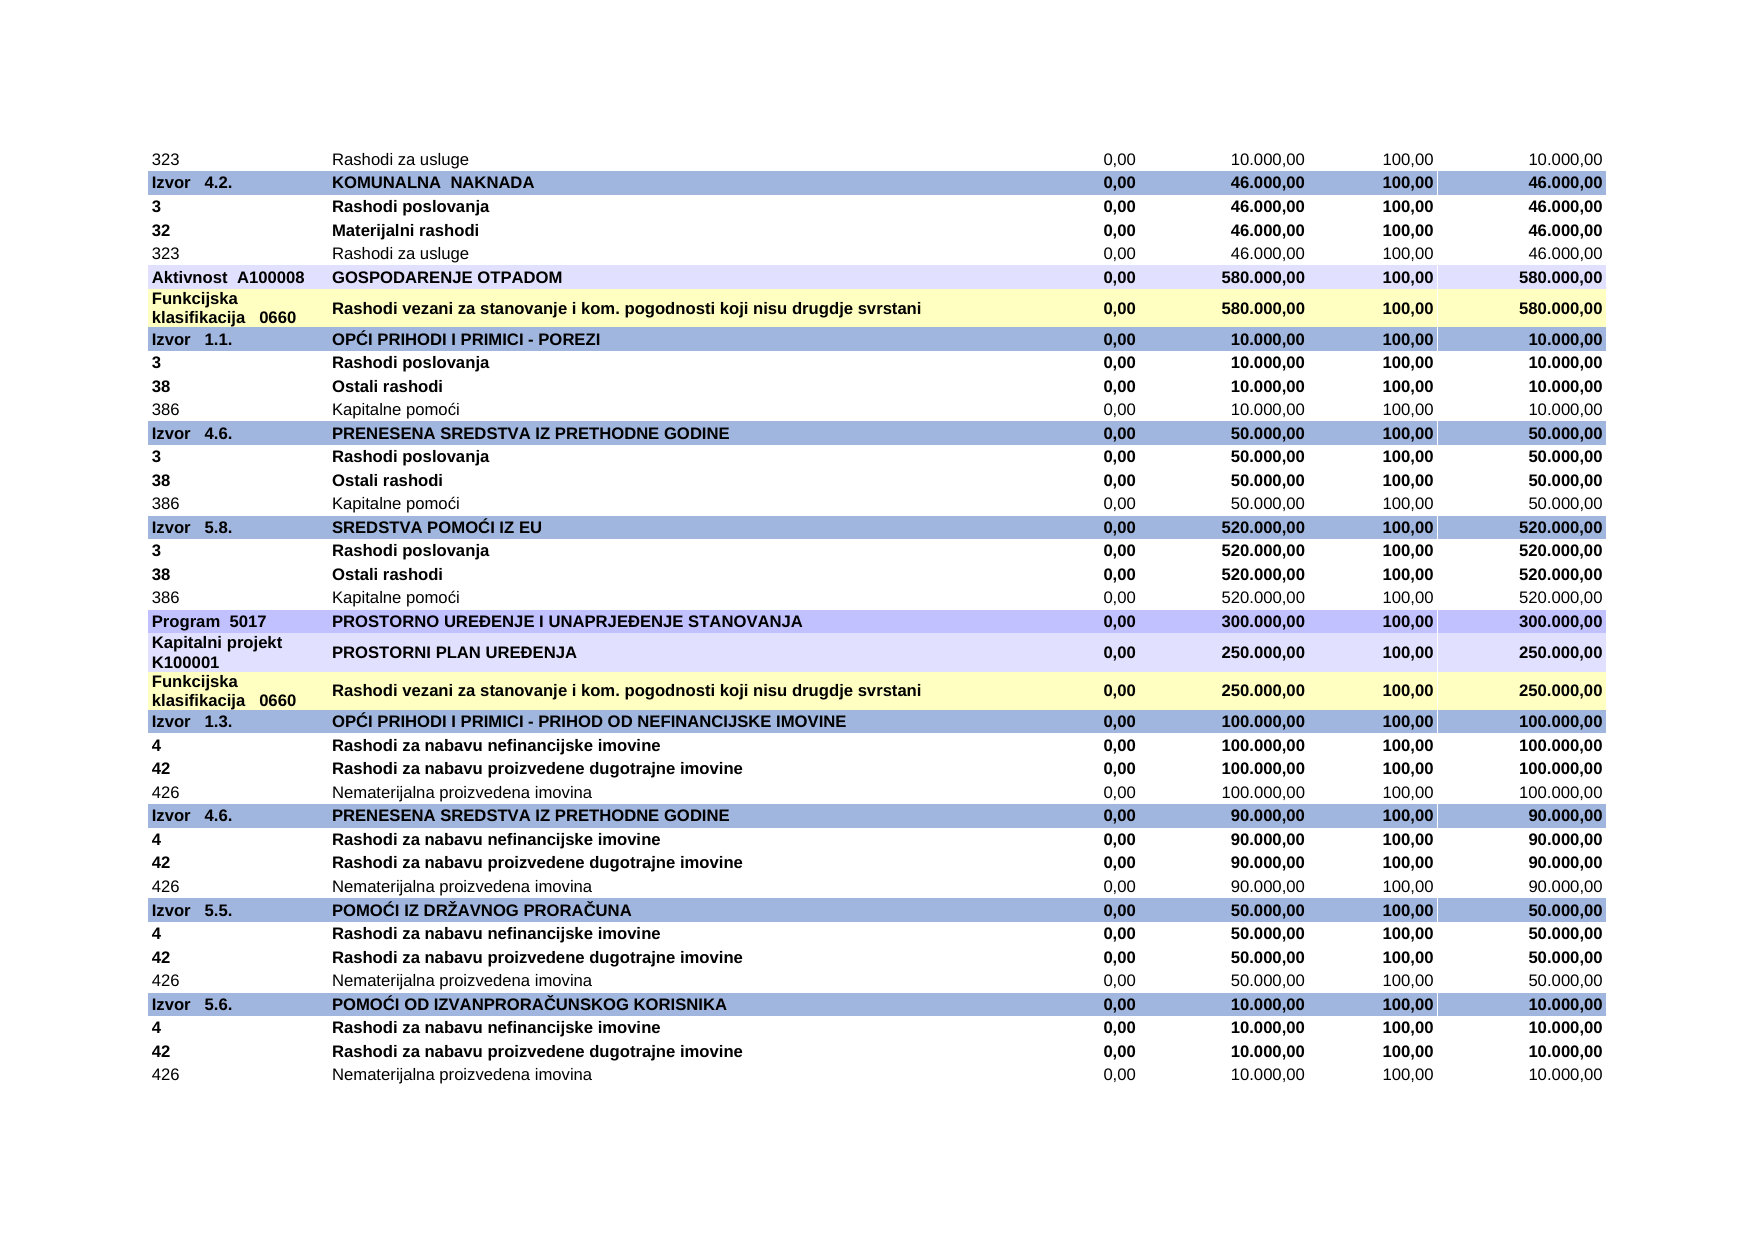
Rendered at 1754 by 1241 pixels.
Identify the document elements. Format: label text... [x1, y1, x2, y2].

table_cell 10.000,00 [1438, 398, 1606, 421]
table_cell 90.000,00 [1140, 828, 1309, 851]
table_cell Izvor 4.6. [148, 421, 328, 445]
table_cell 100,00 [1309, 945, 1437, 969]
table_cell 100.000,00 [1438, 734, 1606, 757]
table_cell 10.000,00 [1438, 1040, 1606, 1063]
table_cell 520.000,00 [1140, 586, 1309, 610]
table_cell Rashodi poslovanja [328, 445, 971, 468]
table_cell 100,00 [1309, 875, 1437, 898]
table_cell OPĆI PRIHODI I PRIMICI - POREZI [328, 327, 971, 351]
table_cell 100,00 [1309, 265, 1437, 289]
table_cell 3 [148, 195, 328, 218]
table_cell 0,00 [971, 710, 1140, 733]
table_cell 32 [148, 218, 328, 242]
table_cell Materijalni rashodi [328, 218, 971, 242]
table_cell 0,00 [971, 610, 1140, 633]
table_cell 0,00 [971, 539, 1140, 563]
table_cell 386 [148, 492, 328, 516]
table_cell 520.000,00 [1438, 586, 1606, 610]
table_cell 0,00 [971, 828, 1140, 851]
table_cell 90.000,00 [1140, 875, 1309, 898]
table_cell 0,00 [971, 672, 1140, 710]
table_cell 100,00 [1309, 148, 1437, 171]
table_cell 46.000,00 [1438, 242, 1606, 265]
table_cell 10.000,00 [1140, 1063, 1309, 1087]
table_cell Aktivnost A100008 [148, 265, 328, 289]
table_cell 10.000,00 [1140, 1040, 1309, 1063]
table_cell 100,00 [1309, 469, 1437, 492]
table_cell 100,00 [1309, 781, 1437, 804]
table_cell 386 [148, 398, 328, 421]
table_cell Izvor 5.6. [148, 993, 328, 1016]
table_cell 426 [148, 781, 328, 804]
table_cell 100,00 [1309, 828, 1437, 851]
table_cell 0,00 [971, 421, 1140, 445]
table_cell Nematerijalna proizvedena imovina [328, 781, 971, 804]
table_cell 50.000,00 [1438, 922, 1606, 945]
table_cell 100,00 [1309, 710, 1437, 733]
table_cell Kapitalne pomoći [328, 398, 971, 421]
table_cell Rashodi vezani za stanovanje i kom. pogodnosti koji nisu drugdje svrstani [328, 289, 971, 327]
table_cell PRENESENA SREDSTVA IZ PRETHODNE GODINE [328, 804, 971, 828]
table_cell Kapitalni projekt K100001 [148, 633, 328, 672]
table_cell PRENESENA SREDSTVA IZ PRETHODNE GODINE [328, 421, 971, 445]
table_cell Izvor 4.2. [148, 171, 328, 195]
table_cell 520.000,00 [1140, 516, 1309, 539]
table_cell 90.000,00 [1438, 851, 1606, 875]
table_cell 100,00 [1309, 242, 1437, 265]
table_cell 4 [148, 734, 328, 757]
table_cell 10.000,00 [1438, 327, 1606, 351]
table_cell 100,00 [1309, 804, 1437, 828]
table_cell 300.000,00 [1140, 610, 1309, 633]
table_cell 0,00 [971, 804, 1140, 828]
table_cell 580.000,00 [1140, 265, 1309, 289]
table_cell 46.000,00 [1140, 218, 1309, 242]
table_cell 0,00 [971, 289, 1140, 327]
table_cell 46.000,00 [1438, 171, 1606, 195]
table_cell 100,00 [1309, 351, 1437, 374]
table_cell Izvor 5.5. [148, 898, 328, 922]
table_cell 50.000,00 [1140, 421, 1309, 445]
table_cell 100,00 [1309, 757, 1437, 781]
table_cell Izvor 1.1. [148, 327, 328, 351]
table_cell 250.000,00 [1438, 633, 1606, 672]
table_cell 42 [148, 757, 328, 781]
table_cell GOSPODARENJE OTPADOM [328, 265, 971, 289]
table_cell 0,00 [971, 171, 1140, 195]
table_cell Rashodi za usluge [328, 148, 971, 171]
table_cell 580.000,00 [1140, 289, 1309, 327]
table_cell Rashodi za nabavu proizvedene dugotrajne imovine [328, 757, 971, 781]
table_cell 50.000,00 [1438, 969, 1606, 992]
table_cell 580.000,00 [1438, 289, 1606, 327]
table_cell 50.000,00 [1438, 445, 1606, 468]
table_cell 0,00 [971, 945, 1140, 969]
table_cell Kapitalne pomoći [328, 492, 971, 516]
table_cell 0,00 [971, 586, 1140, 610]
table_cell 520.000,00 [1140, 563, 1309, 586]
table_cell 0,00 [971, 1063, 1140, 1087]
table_cell 100,00 [1309, 610, 1437, 633]
table_cell 0,00 [971, 218, 1140, 242]
table_cell 0,00 [971, 969, 1140, 992]
table_cell 50.000,00 [1140, 898, 1309, 922]
table_cell 42 [148, 851, 328, 875]
table_cell 100,00 [1309, 563, 1437, 586]
table_cell 520.000,00 [1140, 539, 1309, 563]
table_cell 0,00 [971, 351, 1140, 374]
table_cell Rashodi za nabavu proizvedene dugotrajne imovine [328, 1040, 971, 1063]
table_cell 0,00 [971, 469, 1140, 492]
table_cell 0,00 [971, 734, 1140, 757]
table_cell Rashodi za nabavu nefinancijske imovine [328, 734, 971, 757]
table_cell 42 [148, 1040, 328, 1063]
table_cell 250.000,00 [1140, 672, 1309, 710]
table_cell 100,00 [1309, 586, 1437, 610]
table_cell 50.000,00 [1438, 898, 1606, 922]
table_cell 100.000,00 [1438, 757, 1606, 781]
table_cell 0,00 [971, 1040, 1140, 1063]
table_cell 100,00 [1309, 289, 1437, 327]
table_cell Ostali rashodi [328, 374, 971, 398]
table_cell 100,00 [1309, 374, 1437, 398]
table_cell 100,00 [1309, 1063, 1437, 1087]
table_cell 50.000,00 [1140, 469, 1309, 492]
table_cell 50.000,00 [1140, 492, 1309, 516]
table_cell 46.000,00 [1438, 195, 1606, 218]
table_cell Ostali rashodi [328, 469, 971, 492]
table_cell 250.000,00 [1140, 633, 1309, 672]
table_cell 0,00 [971, 398, 1140, 421]
table_cell 10.000,00 [1140, 148, 1309, 171]
table_cell 46.000,00 [1140, 195, 1309, 218]
table_cell Nematerijalna proizvedena imovina [328, 875, 971, 898]
table_cell 520.000,00 [1438, 563, 1606, 586]
table_cell 4 [148, 922, 328, 945]
table_cell 38 [148, 469, 328, 492]
table_cell 0,00 [971, 242, 1140, 265]
table_cell 10.000,00 [1140, 351, 1309, 374]
table_cell 10.000,00 [1438, 374, 1606, 398]
table_cell Rashodi za nabavu nefinancijske imovine [328, 1016, 971, 1039]
table_cell Izvor 4.6. [148, 804, 328, 828]
table_cell 100.000,00 [1438, 710, 1606, 733]
table_cell Rashodi poslovanja [328, 351, 971, 374]
table_cell 426 [148, 1063, 328, 1087]
table_cell 100,00 [1309, 969, 1437, 992]
table_cell 10.000,00 [1438, 1016, 1606, 1039]
table_cell 46.000,00 [1140, 171, 1309, 195]
table_cell 100,00 [1309, 421, 1437, 445]
table_cell 386 [148, 586, 328, 610]
table_cell 0,00 [971, 327, 1140, 351]
table_cell Rashodi za nabavu proizvedene dugotrajne imovine [328, 851, 971, 875]
table_cell 0,00 [971, 492, 1140, 516]
table_cell Funkcijska klasifikacija 0660 [148, 289, 328, 327]
table_cell 580.000,00 [1438, 265, 1606, 289]
table_cell 10.000,00 [1140, 1016, 1309, 1039]
table_cell 426 [148, 969, 328, 992]
table_cell 0,00 [971, 851, 1140, 875]
table_cell Rashodi za nabavu nefinancijske imovine [328, 828, 971, 851]
table_cell 0,00 [971, 633, 1140, 672]
table_cell 0,00 [971, 993, 1140, 1016]
table_cell 100,00 [1309, 851, 1437, 875]
table_cell 4 [148, 1016, 328, 1039]
table_cell 0,00 [971, 1016, 1140, 1039]
table_cell 10.000,00 [1438, 993, 1606, 1016]
table_cell 100,00 [1309, 734, 1437, 757]
table_cell 50.000,00 [1438, 492, 1606, 516]
table_cell 0,00 [971, 781, 1140, 804]
table_cell Rashodi za usluge [328, 242, 971, 265]
table_cell 100.000,00 [1140, 781, 1309, 804]
table_cell 100,00 [1309, 492, 1437, 516]
table_cell 0,00 [971, 516, 1140, 539]
table_cell 100,00 [1309, 218, 1437, 242]
table_cell Program 5017 [148, 610, 328, 633]
table_cell 10.000,00 [1140, 398, 1309, 421]
table_cell 323 [148, 148, 328, 171]
table_cell 46.000,00 [1140, 242, 1309, 265]
table_cell Izvor 5.8. [148, 516, 328, 539]
table_cell 100,00 [1309, 633, 1437, 672]
table_cell 10.000,00 [1438, 351, 1606, 374]
table_cell 100.000,00 [1140, 710, 1309, 733]
table_cell 100,00 [1309, 922, 1437, 945]
table_cell 100,00 [1309, 516, 1437, 539]
table_cell 50.000,00 [1140, 969, 1309, 992]
table_cell 10.000,00 [1140, 374, 1309, 398]
table_cell 38 [148, 374, 328, 398]
table_cell Rashodi za nabavu proizvedene dugotrajne imovine [328, 945, 971, 969]
table_cell 0,00 [971, 875, 1140, 898]
table_cell 0,00 [971, 265, 1140, 289]
table_cell 250.000,00 [1438, 672, 1606, 710]
table_cell 10.000,00 [1140, 327, 1309, 351]
table_cell 3 [148, 351, 328, 374]
table_cell 0,00 [971, 374, 1140, 398]
table_cell 100.000,00 [1438, 781, 1606, 804]
table_cell SREDSTVA POMOĆI IZ EU [328, 516, 971, 539]
table_cell Nematerijalna proizvedena imovina [328, 1063, 971, 1087]
table_cell 50.000,00 [1438, 469, 1606, 492]
table_cell 0,00 [971, 757, 1140, 781]
table_cell OPĆI PRIHODI I PRIMICI - PRIHOD OD NEFINANCIJSKE IMOVINE [328, 710, 971, 733]
table_cell 90.000,00 [1140, 851, 1309, 875]
table_cell PROSTORNO UREĐENJE I UNAPRJEĐENJE STANOVANJA [328, 610, 971, 633]
table_cell 10.000,00 [1438, 1063, 1606, 1087]
table_cell 90.000,00 [1438, 804, 1606, 828]
table_cell 50.000,00 [1438, 945, 1606, 969]
table_cell 0,00 [971, 148, 1140, 171]
table_cell Rashodi poslovanja [328, 539, 971, 563]
table_cell 0,00 [971, 563, 1140, 586]
table_cell 100,00 [1309, 171, 1437, 195]
table_cell Nematerijalna proizvedena imovina [328, 969, 971, 992]
table_cell 100,00 [1309, 1040, 1437, 1063]
table_cell 100,00 [1309, 398, 1437, 421]
table_cell 100,00 [1309, 1016, 1437, 1039]
table_cell 50.000,00 [1140, 445, 1309, 468]
table_cell 100,00 [1309, 445, 1437, 468]
table_cell 10.000,00 [1140, 993, 1309, 1016]
table_cell Rashodi poslovanja [328, 195, 971, 218]
table_cell Ostali rashodi [328, 563, 971, 586]
table_cell PROSTORNI PLAN UREĐENJA [328, 633, 971, 672]
table_cell 323 [148, 242, 328, 265]
table_cell 90.000,00 [1438, 875, 1606, 898]
table_cell Izvor 1.3. [148, 710, 328, 733]
table_cell 100,00 [1309, 195, 1437, 218]
table_cell 50.000,00 [1140, 945, 1309, 969]
table_cell POMOĆI OD IZVANPRORAČUNSKOG KORISNIKA [328, 993, 971, 1016]
table_cell Rashodi vezani za stanovanje i kom. pogodnosti koji nisu drugdje svrstani [328, 672, 971, 710]
table_cell 0,00 [971, 195, 1140, 218]
table_cell 90.000,00 [1140, 804, 1309, 828]
table_cell 100,00 [1309, 539, 1437, 563]
table_cell Kapitalne pomoći [328, 586, 971, 610]
table_cell 3 [148, 445, 328, 468]
table_cell 4 [148, 828, 328, 851]
table_cell 100.000,00 [1140, 734, 1309, 757]
table_cell 0,00 [971, 898, 1140, 922]
table_cell 10.000,00 [1438, 148, 1606, 171]
table_cell 46.000,00 [1438, 218, 1606, 242]
table_cell 100,00 [1309, 993, 1437, 1016]
table_cell 100,00 [1309, 327, 1437, 351]
table_cell 0,00 [971, 922, 1140, 945]
table_cell 50.000,00 [1438, 421, 1606, 445]
table_cell 50.000,00 [1140, 922, 1309, 945]
table_cell 520.000,00 [1438, 516, 1606, 539]
table_cell 90.000,00 [1438, 828, 1606, 851]
table_cell 520.000,00 [1438, 539, 1606, 563]
table_cell 100,00 [1309, 672, 1437, 710]
table_cell 426 [148, 875, 328, 898]
table_cell 300.000,00 [1438, 610, 1606, 633]
table_cell Rashodi za nabavu nefinancijske imovine [328, 922, 971, 945]
table_cell 3 [148, 539, 328, 563]
table_cell POMOĆI IZ DRŽAVNOG PRORAČUNA [328, 898, 971, 922]
table_cell KOMUNALNA NAKNADA [328, 171, 971, 195]
table_cell 100.000,00 [1140, 757, 1309, 781]
table_cell 100,00 [1309, 898, 1437, 922]
table_cell Funkcijska klasifikacija 0660 [148, 672, 328, 710]
table_cell 38 [148, 563, 328, 586]
table_cell 42 [148, 945, 328, 969]
table_cell 0,00 [971, 445, 1140, 468]
